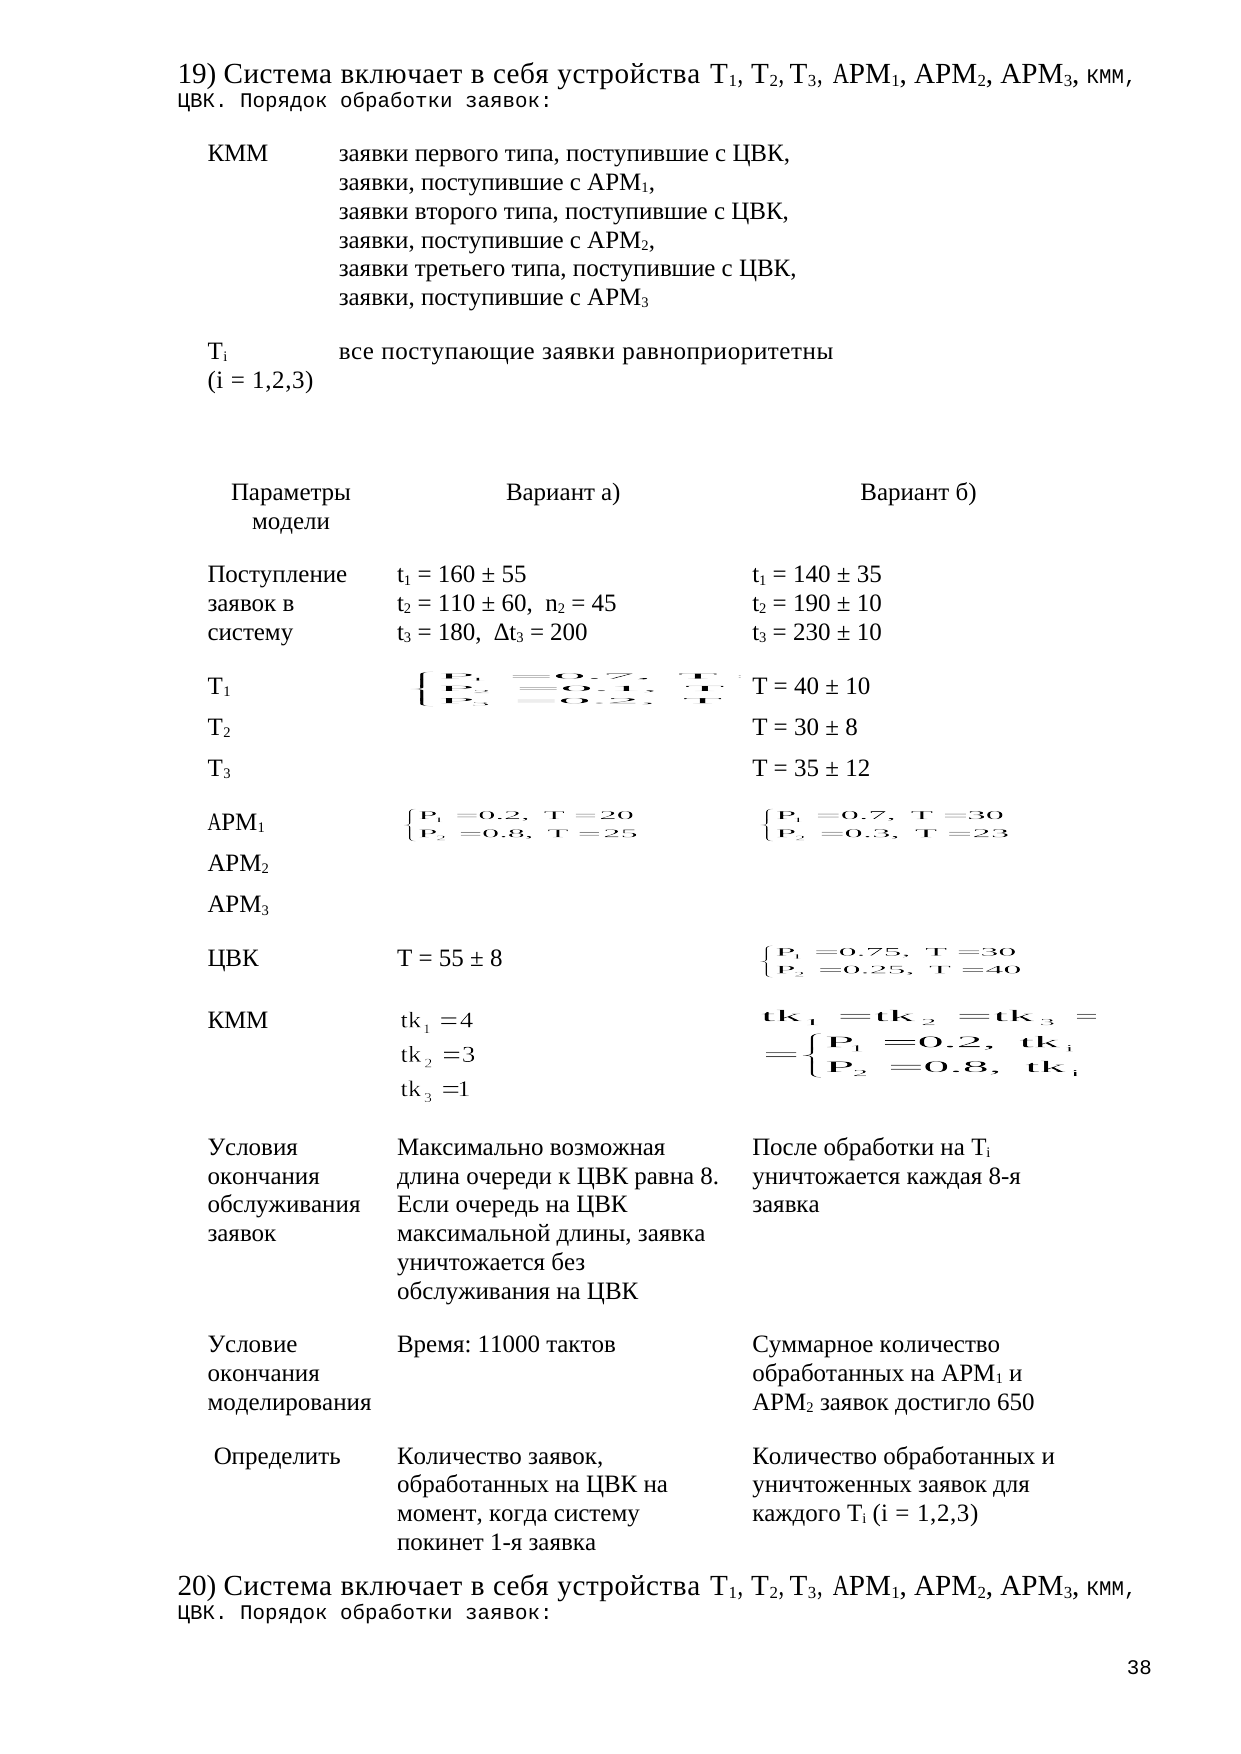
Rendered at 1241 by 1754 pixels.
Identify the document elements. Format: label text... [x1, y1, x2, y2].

table_cell [386, 658, 741, 794]
table_cell Максимально возможная длина очереди к ЦВК равна 8. Если очередь на ЦВК максимальной длины, заявка уничтожается без обслуживания на ЦВК [386, 1120, 741, 1317]
table_cell T1 T2 T3 [196, 658, 386, 794]
table_cell Ti (i = 1,2,3) [196, 324, 327, 406]
table_cell КММ [196, 993, 386, 1119]
table_cell t1 = 160 ± 55 t2 = 110 ± 60, n2 = 45 t3 = 180, ∆t3 = 200 [386, 547, 741, 658]
table_cell [741, 993, 1096, 1119]
table_cell Поступление заявок в систему [196, 547, 386, 658]
table_cell Условия окончания обслуживания заявок [196, 1120, 386, 1317]
text 19) Система включает в себя устройства T1, T2, T3, APM1, APM2, APM3, КММ, ЦВК. Порядок обработки заявок: [177, 56, 1152, 113]
table_header Вариант б) [741, 465, 1096, 547]
text 20) Система включает в себя устройства T1, T2, T3, APM1, APM2, APM3, КММ, ЦВК. Порядок обработки заявок: [177, 1568, 1152, 1625]
table_cell Условие окончания моделирования [196, 1317, 386, 1428]
table_cell T = 55 ± 8 [386, 931, 741, 992]
table_cell [386, 795, 741, 931]
table_cell Количество заявок, обработанных на ЦВК на момент, когда систему покинет 1-я заявка [386, 1428, 741, 1568]
table_cell APM1 APM2 APM3 [196, 795, 386, 931]
table_cell t1 = 140 ± 35 t2 = 190 ± 10 t3 = 230 ± 10 [741, 547, 1096, 658]
table_cell [386, 993, 741, 1119]
table_header КММ [196, 126, 327, 323]
table_header Вариант а) [386, 465, 741, 547]
table_cell Количество обработанных и уничтоженных заявок для каждого Ti (i = 1,2,3) [741, 1428, 1096, 1568]
table_cell T = 40 ± 10 T = 30 ± 8 T = 35 ± 12 [741, 658, 1096, 794]
table_cell После обработки на Ti уничтожается каждая 8-я заявка [741, 1120, 1096, 1317]
table_cell Определить [196, 1428, 386, 1568]
table_cell Суммарное количество обработанных на АРМ1 и АРМ2 заявок достигло 650 [741, 1317, 1096, 1428]
table_cell [741, 931, 1096, 992]
table_cell Время: 11000 тактов [386, 1317, 741, 1428]
table_cell [741, 795, 1096, 931]
table_header Параметры модели [196, 465, 386, 547]
table_header заявки первого типа, поступившие с ЦВК, заявки, поступившие с АРМ1, заявки второго типа, поступившие с ЦВК, заявки, поступившие с АРМ2, заявки третьего типа, поступившие с ЦВК, заявки, поступившие с АРМ3 [327, 126, 1096, 323]
table_cell ЦВК [196, 931, 386, 992]
table_cell все поступающие заявки равноприоритетны [327, 324, 1096, 406]
